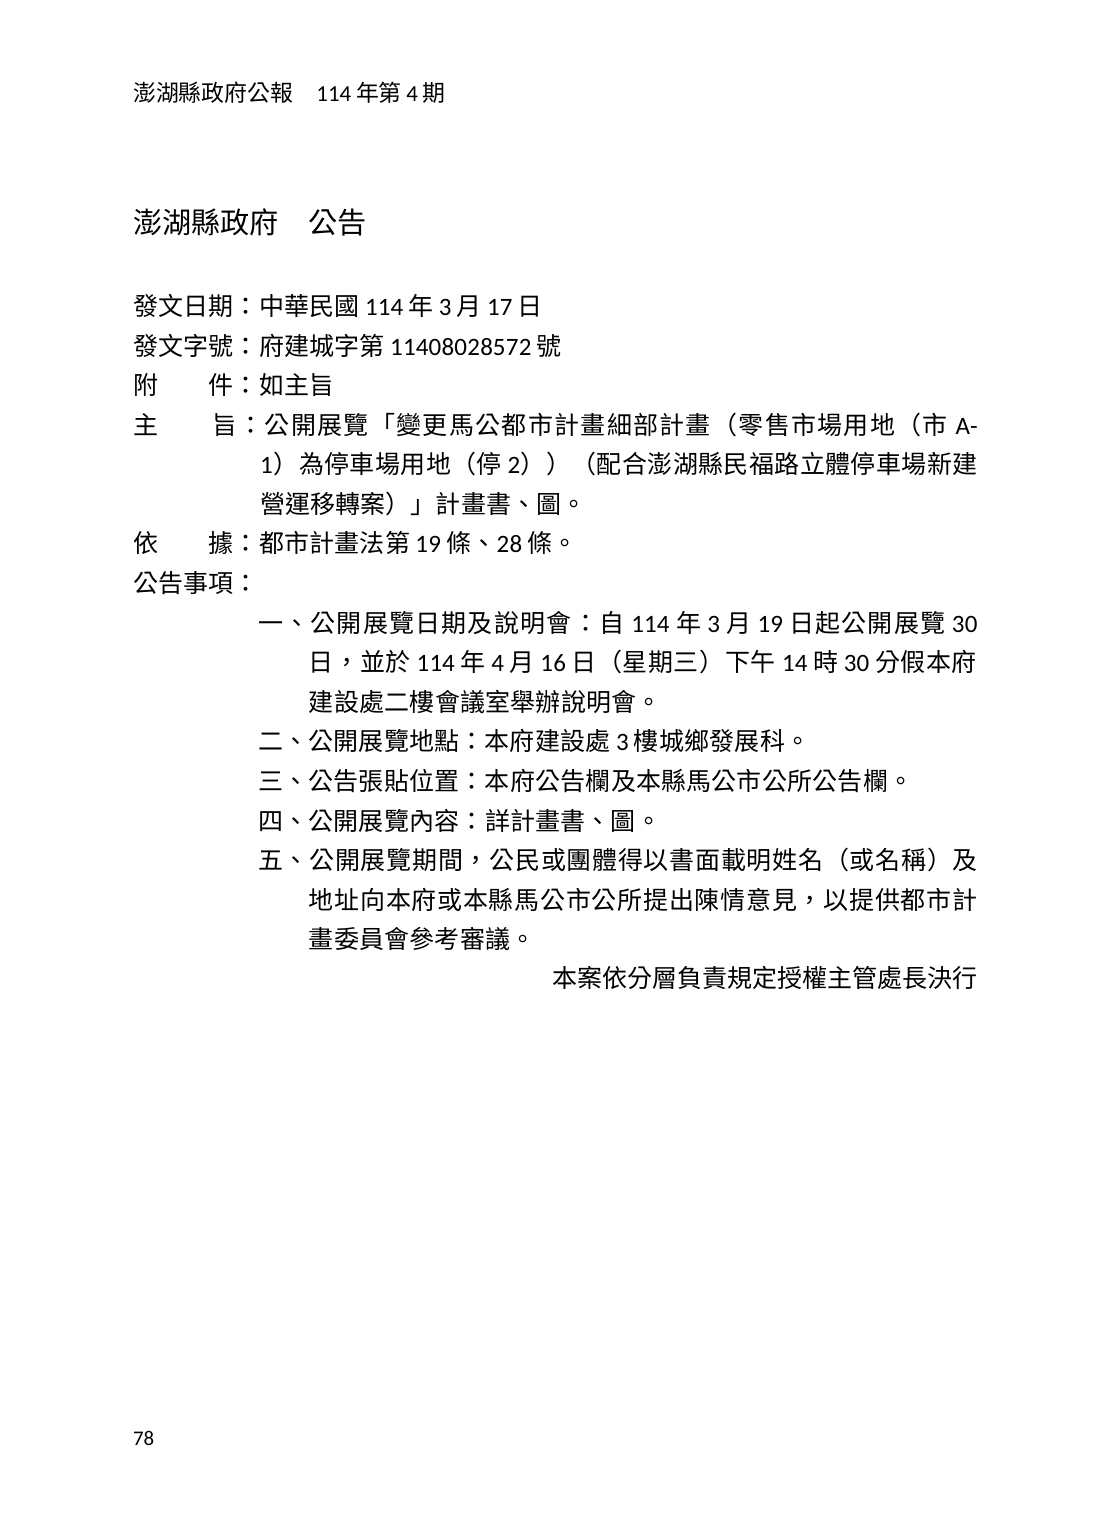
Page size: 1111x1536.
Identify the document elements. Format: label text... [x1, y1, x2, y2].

text 公告事項： [133, 561, 977, 600]
text 一、公開展覽日期及說明會：自114年3月19日起公開展覽30日，並於114年4月16日（星期三）下午14時30分假本府建設處二樓會議室舉辦說明會。 [258, 600, 977, 719]
text 主 旨：公開展覽「變更馬公都市計畫細部計畫（零售市場用地（市A-1）為停車場用地（停2））（配合澎湖縣民福路立體停車場新建營運移轉案）」計畫書、圖。 [133, 402, 977, 521]
text 依 據：都市計畫法第19條、28條。 [133, 521, 977, 561]
text 三、公告張貼位置：本府公告欄及本縣馬公市公所公告欄。 [258, 759, 977, 798]
text 四、公開展覽內容：詳計畫書、圖。 [258, 798, 977, 838]
text 發文日期：中華民國114年3月17日 [133, 284, 977, 323]
text 澎湖縣政府 公告 [133, 199, 977, 241]
text 二、公開展覽地點：本府建設處3樓城鄉發展科。 [258, 719, 977, 759]
text 附 件：如主旨 [133, 363, 977, 402]
text 本案依分層負責規定授權主管處長決行 [133, 957, 977, 995]
text 發文字號：府建城字第11408028572號 [133, 323, 977, 363]
text 五、公開展覽期間，公民或團體得以書面載明姓名（或名稱）及地址向本府或本縣馬公市公所提出陳情意見，以提供都市計畫委員會參考審議。 [258, 838, 977, 957]
